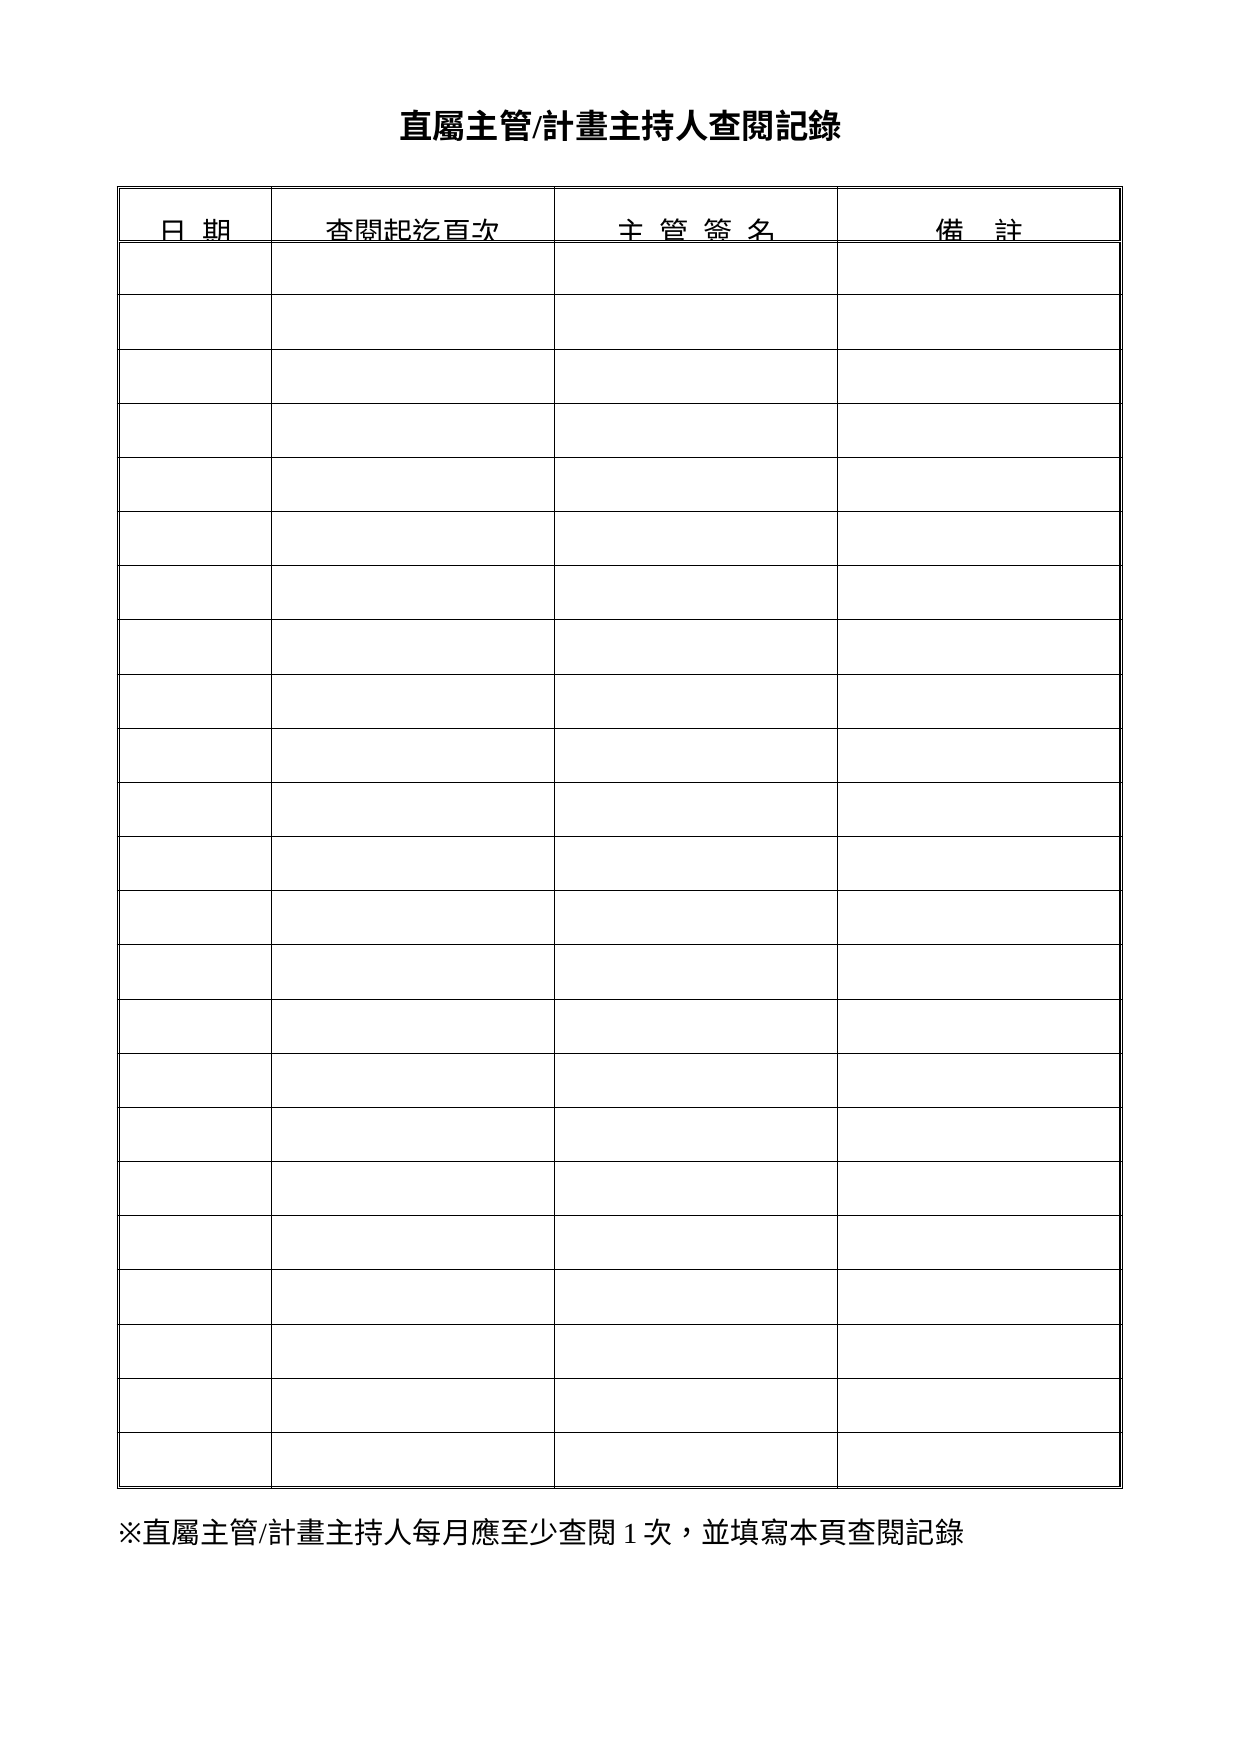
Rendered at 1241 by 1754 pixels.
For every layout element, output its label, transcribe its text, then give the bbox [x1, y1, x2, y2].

text 直屬主管/計畫主持人查閱記錄 [118, 100, 1122, 148]
text ※直屬主管/計畫主持人每月應至少查閱1次，並填寫本頁查閱記錄 [118, 1489, 1122, 1552]
